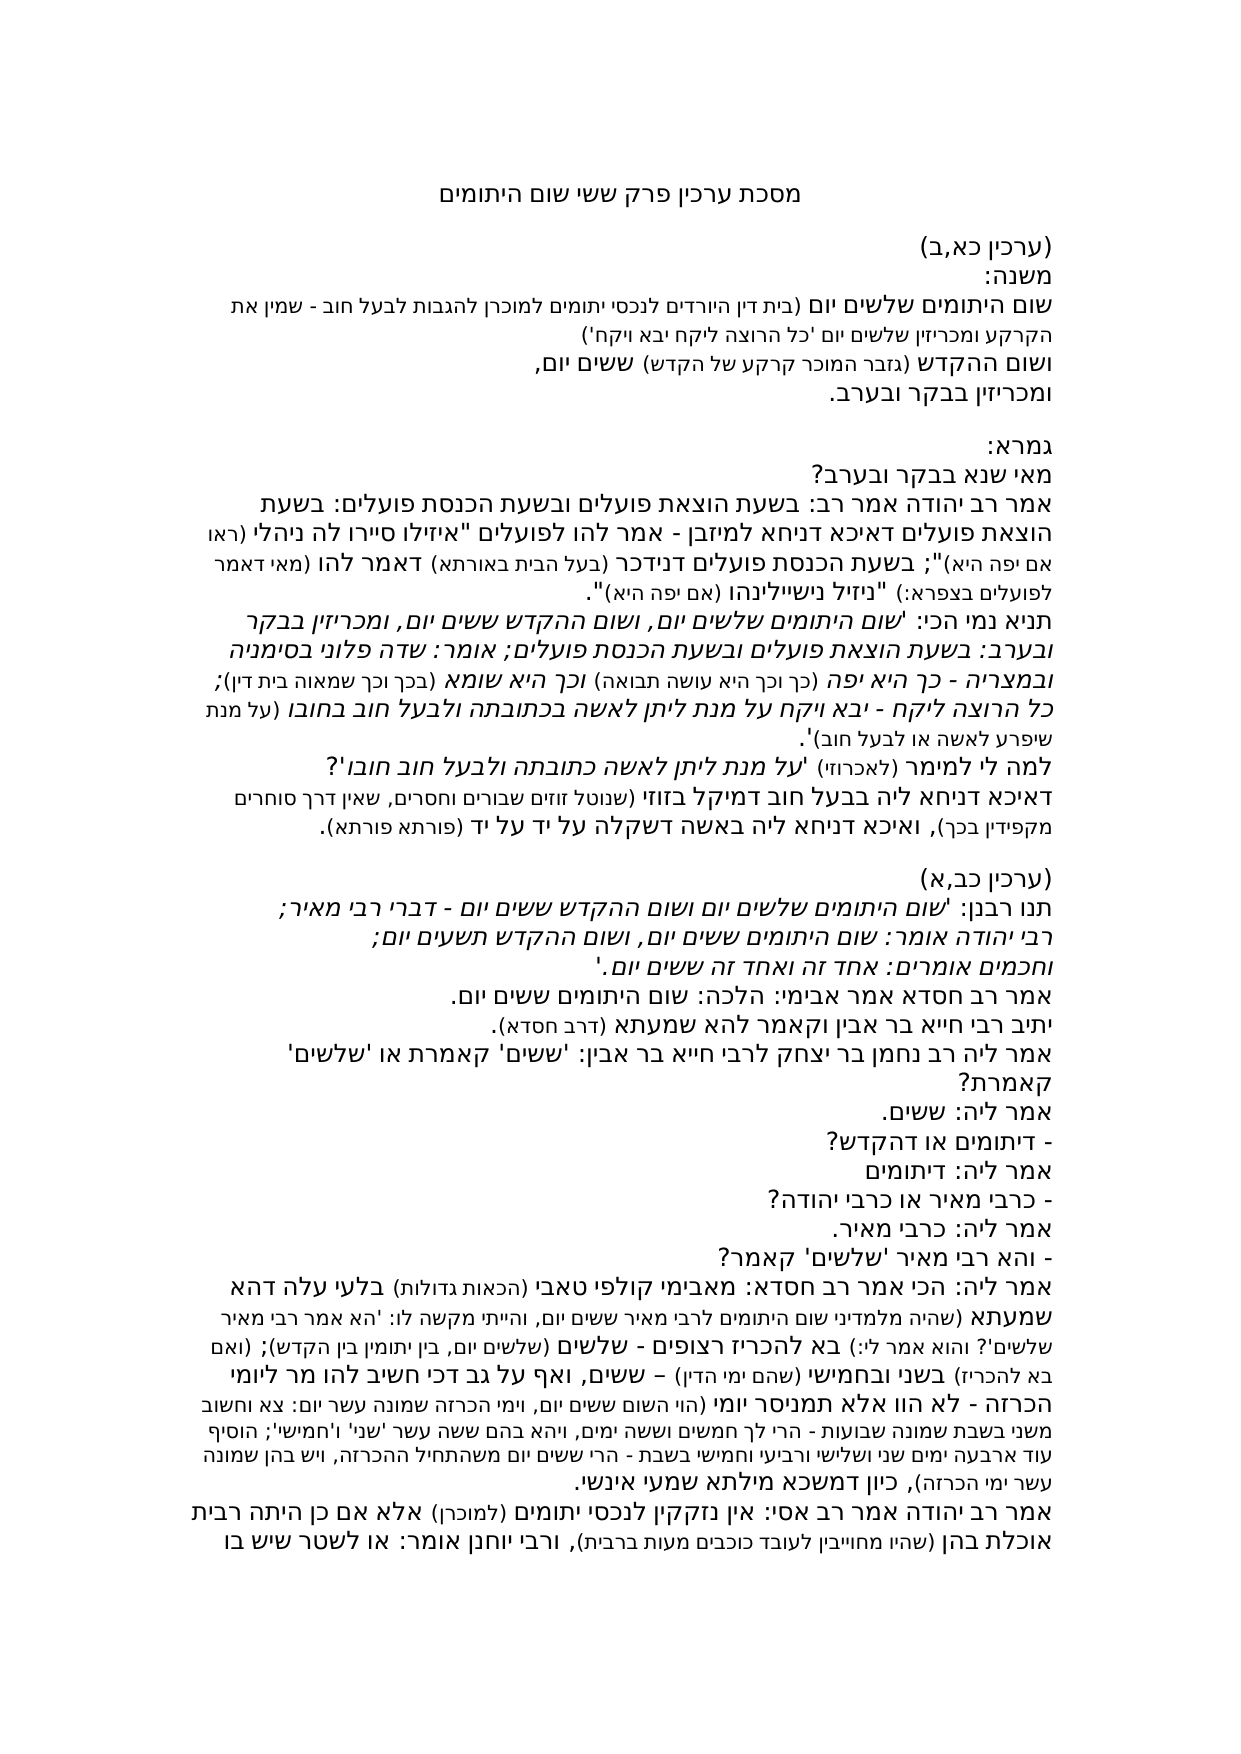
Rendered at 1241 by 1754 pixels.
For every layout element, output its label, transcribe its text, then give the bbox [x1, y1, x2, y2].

text תנו רבנן: 'שום היתומים שלשים יום ושום ההקדש ששים יום - דברי רבי מאיר; [187, 893, 1053, 922]
text מאי שנא בבקר ובערב? [187, 460, 1053, 489]
text למה לי למימר (לאכרוזי) 'על מנת ליתן לאשה כתובתה ולבעל חוב חובו'? [187, 752, 1053, 782]
text אמר ליה: ששים. [187, 1097, 1053, 1127]
text אמר רב יהודה אמר רב אסי: אין נזקקין לנכסי יתומים (למוכרן) אלא אם כן היתה רבית אוכלת בהן (שהיו מחוייבין לעובד כוכבים מעות ברבית), ורבי יוחנן אומר: או לשטר שיש בו [187, 1497, 1053, 1555]
text אמר רב חסדא אמר אבימי: הלכה: שום היתומים ששים יום. [187, 981, 1053, 1010]
text שום היתומים שלשים יום (בית דין היורדים לנכסי יתומים למוכרן להגבות לבעל חוב - שמין את הקרקע ומכריזין שלשים יום 'כל הרוצה ליקח יבא ויקח') [187, 290, 1053, 349]
text גמרא: [187, 431, 1053, 460]
text (ערכין כא,ב) [187, 232, 1053, 261]
text רבי יהודה אומר: שום היתומים ששים יום, ושום ההקדש תשעים יום; [187, 922, 1053, 952]
text וחכמים אומרים: אחד זה ואחד זה ששים יום.' [187, 952, 1053, 981]
text דאיכא דניחא ליה בבעל חוב דמיקל בזוזי (שנוטל זוזים שבורים וחסרים, שאין דרך סוחרים מקפידין בכך), ואיכא דניחא ליה באשה דשקלה על יד על יד (פורתא פורתא). [187, 782, 1053, 840]
text תניא נמי הכי: 'שום היתומים שלשים יום, ושום ההקדש ששים יום, ומכריזין בבקר ובערב: בשעת הוצאת פועלים ובשעת הכנסת פועלים; אומר: שדה פלוני בסימניה ובמצריה - כך היא יפה (כך וכך היא עושה תבואה) וכך היא שומא (בכך וכך שמאוה בית דין); כל הרוצה ליקח - יבא ויקח על מנת ליתן לאשה בכתובתה ולבעל חוב בחובו (על מנת שיפרע לאשה או לבעל חוב)'. [187, 606, 1053, 752]
text מסכת ערכין פרק ששי שום היתומים [187, 179, 1053, 208]
text (ערכין כב,א) [187, 864, 1053, 893]
text אמר ליה: כרבי מאיר. [187, 1214, 1053, 1243]
text - דיתומים או דהקדש? [187, 1127, 1053, 1156]
text - והא רבי מאיר 'שלשים' קאמר? [187, 1243, 1053, 1272]
text ומכריזין בבקר ובערב. [187, 378, 1053, 407]
text אמר ליה: הכי אמר רב חסדא: מאבימי קולפי טאבי (הכאות גדולות) בלעי עלה דהא שמעתא (שהיה מלמדיני שום היתומים לרבי מאיר ששים יום, והייתי מקשה לו: 'הא אמר רבי מאיר שלשים'? והוא אמר לי:) בא להכריז רצופים - שלשים (שלשים יום, בין יתומין בין הקדש); (ואם בא להכריז) בשני ובחמישי (שהם ימי הדין) – ששים, ואף על גב דכי חשיב להו מר ליומי הכרזה - לא הוו אלא תמניסר יומי (הוי השום ששים יום, וימי הכרזה שמונה עשר יום: צא וחשוב משני בשבת שמונה שבועות - הרי לך חמשים וששה ימים, ויהא בהם ששה עשר 'שני' ו'חמישי'; הוסיף עוד ארבעה ימים שני ושלישי ורביעי וחמישי בשבת - הרי ששים יום משהתחיל ההכרזה, ויש בהן שמונה עשר ימי הכרזה), כיון דמשכא מילתא שמעי אינשי. [187, 1272, 1053, 1497]
text אמר ליה: דיתומים [187, 1156, 1053, 1185]
text אמר רב יהודה אמר רב: בשעת הוצאת פועלים ובשעת הכנסת פועלים: בשעת הוצאת פועלים דאיכא דניחא למיזבן - אמר להו לפועלים "איזילו סיירו לה ניהלי (ראו אם יפה היא)"; בשעת הכנסת פועלים דנידכר (בעל הבית באורתא) דאמר להו (מאי דאמר לפועלים בצפרא:) "ניזיל נישיילינהו (אם יפה היא)". [187, 489, 1053, 606]
text - כרבי מאיר או כרבי יהודה? [187, 1185, 1053, 1214]
text יתיב רבי חייא בר אבין וקאמר להא שמעתא (דרב חסדא). [187, 1010, 1053, 1039]
text משנה: [187, 261, 1053, 290]
text ושום ההקדש (גזבר המוכר קרקע של הקדש) ששים יום, [187, 349, 1053, 378]
text אמר ליה רב נחמן בר יצחק לרבי חייא בר אבין: 'ששים' קאמרת או 'שלשים' קאמרת? [187, 1039, 1053, 1097]
